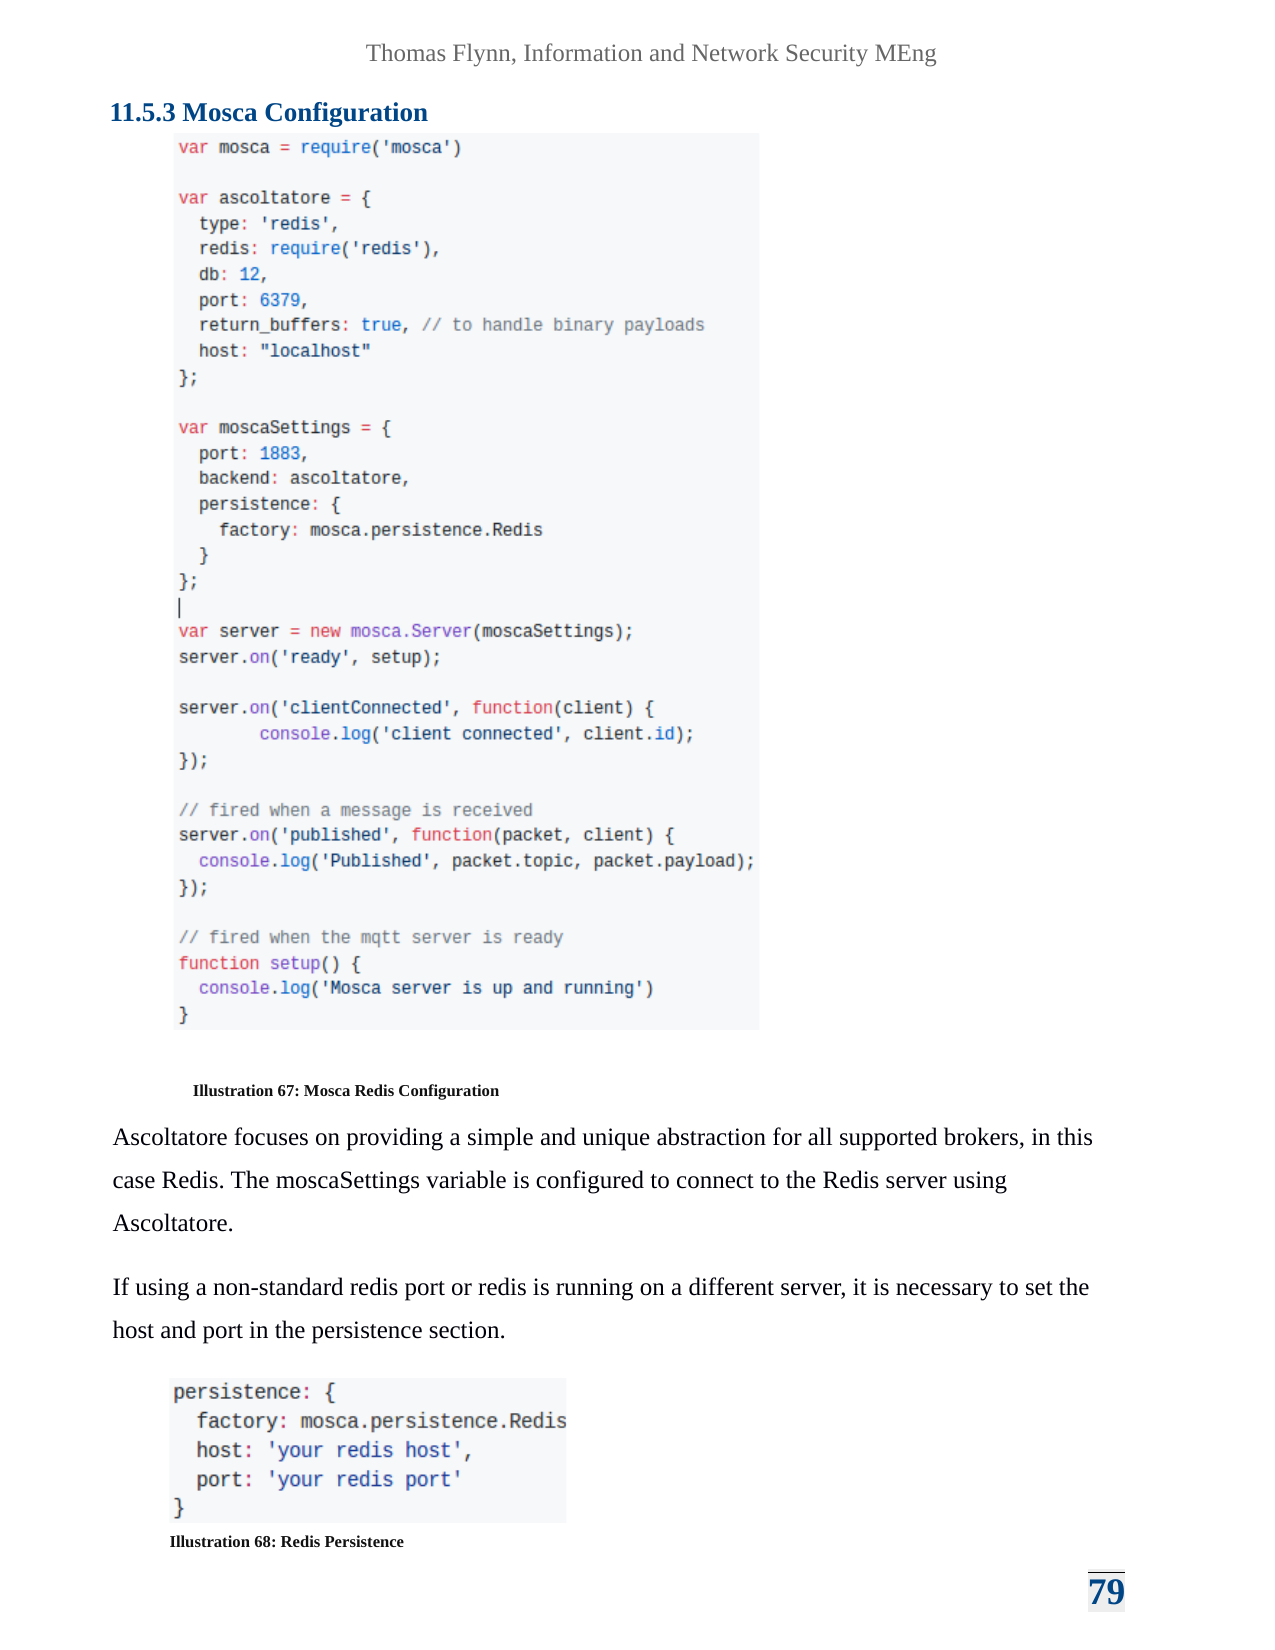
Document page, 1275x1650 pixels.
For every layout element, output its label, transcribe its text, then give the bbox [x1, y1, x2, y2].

picture [173, 133, 760, 1030]
subtitle 11.5.3 Mosca Configuration [109, 96, 1125, 127]
text Illustration 68: Redis Persistence [169, 1523, 567, 1551]
text Ascoltatore focuses on providing a simple and unique abstraction for all supported brokers, in this case Redis. The moscaSettings variable is configured to connect to the Redis server using Ascoltatore. [112, 1122, 1125, 1237]
text If using a non-standard redis port or redis is running on a different server, it is necessary to set the host and port in the persistence section. [112, 1272, 1125, 1344]
text Illustration 67: Mosca Redis Configuration [193, 1030, 779, 1100]
picture [169, 1378, 567, 1523]
